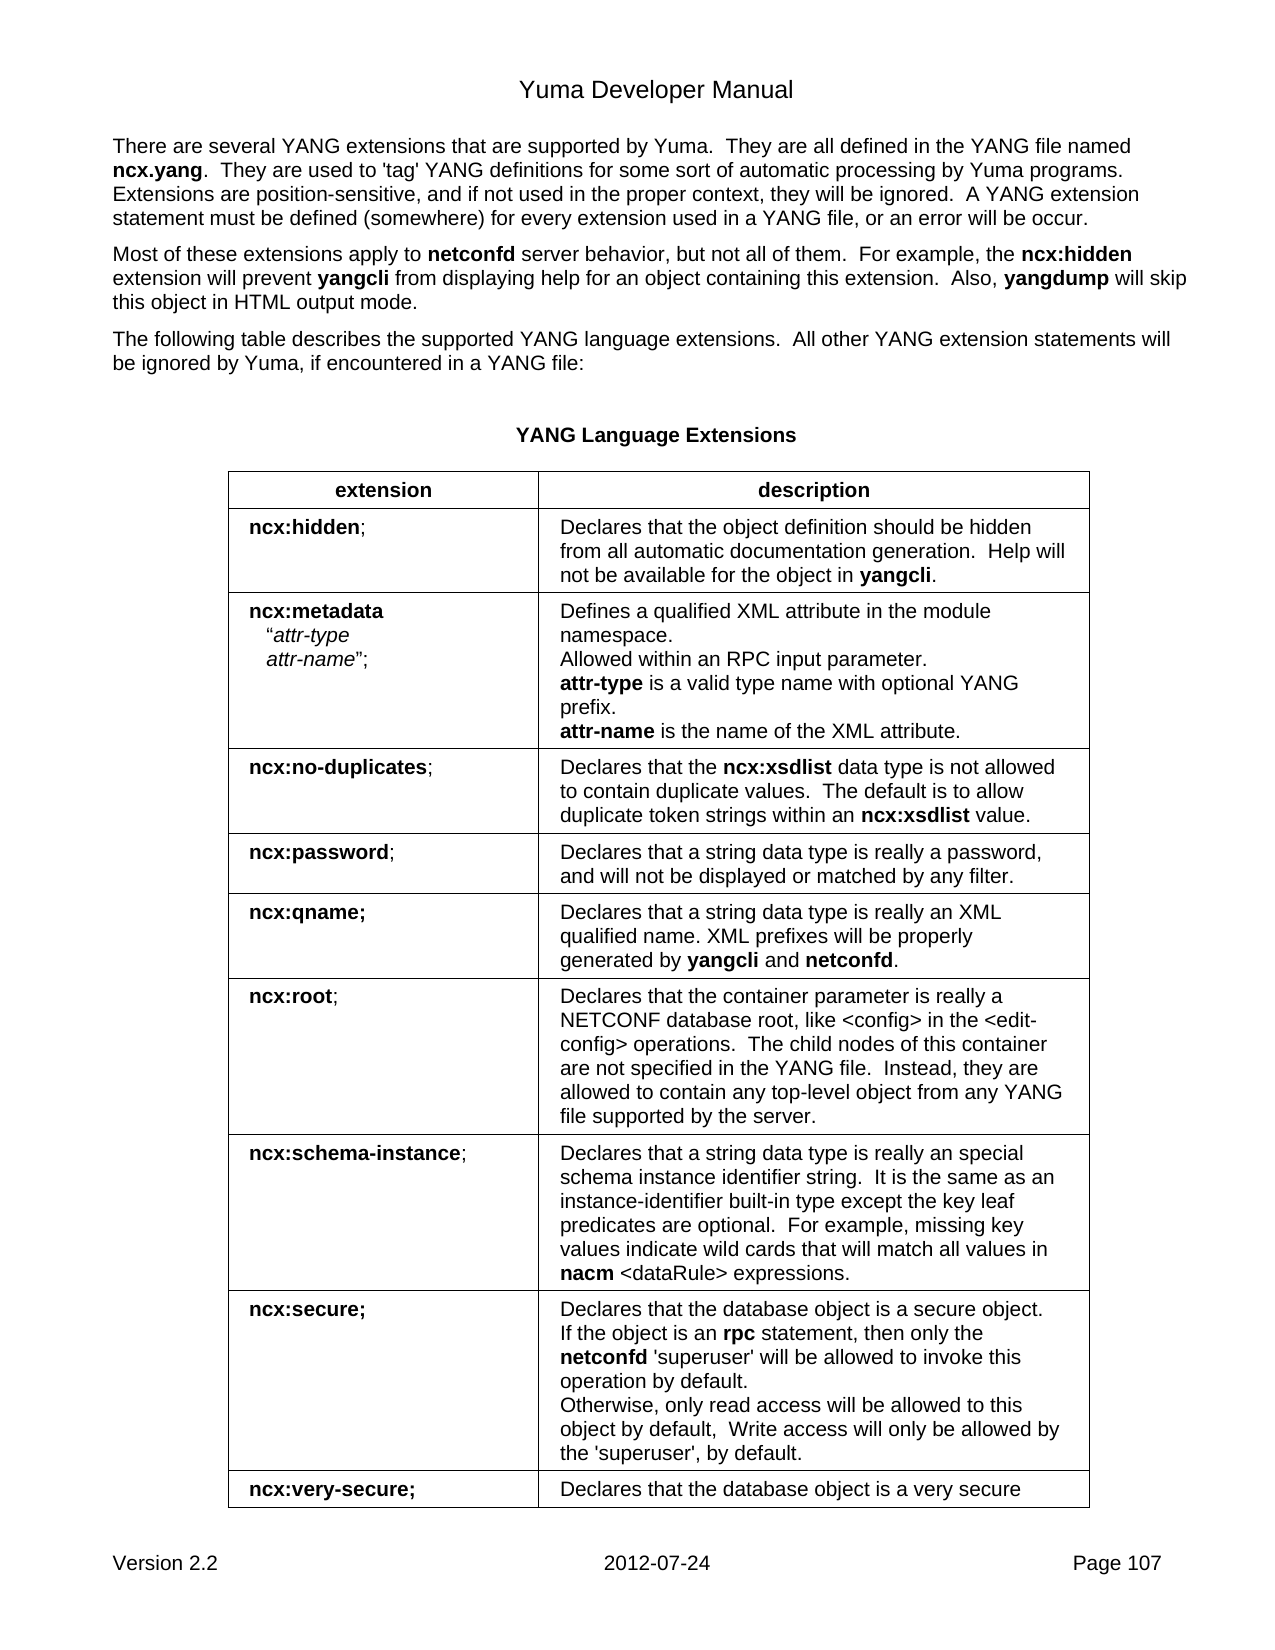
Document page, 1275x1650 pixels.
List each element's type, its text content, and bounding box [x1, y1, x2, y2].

table_cell ncx:secure; [229, 1291, 538, 1470]
table_cell ncx:schema-instance; [229, 1135, 538, 1290]
table_cell Declares that a string data type is really an special schema instance identifier string. It is the same as an instance-identifier built-in type except the key leaf predicates are optional. For example, missing key values indicate wild cards that will match all values in nacm <dataRule> expressions. [539, 1135, 1089, 1290]
table_cell ncx:qname; [229, 894, 538, 977]
table_cell ncx:root; [229, 979, 538, 1134]
table_header description [539, 472, 1089, 508]
table_cell Declares that a string data type is really a password, and will not be displayed or matched by any filter. [539, 834, 1089, 893]
table_cell Defines a qualified XML attribute in the module namespace. Allowed within an RPC input parameter. attr-type is a valid type name with optional YANG prefix. attr-name is the name of the XML attribute. [539, 593, 1089, 748]
table_cell ncx:metadata “attr-type attr-name”; [229, 593, 538, 748]
table_cell Declares that the ncx:xsdlist data type is not allowed to contain duplicate values. The default is to allow duplicate token strings within an ncx:xsdlist value. [539, 749, 1089, 833]
table_cell ncx:very-secure; [229, 1471, 538, 1507]
text The following table describes the supported YANG language extensions. All other YANG extension statements will be ignored by Yuma, if encountered in a YANG file: [112, 326, 1200, 374]
table_cell Declares that the database object is a very secure [539, 1471, 1089, 1507]
table_cell ncx:password; [229, 834, 538, 893]
text Most of these extensions apply to netconfd server behavior, but not all of them. For example, the ncx:hidden extension will prevent yangcli from displaying help for an object containing this extension. Also, yangdump will skip this object in HTML output mode. [112, 242, 1200, 314]
table_cell Declares that the database object is a secure object. If the object is an rpc statement, then only the netconfd 'superuser' will be allowed to invoke this operation by default. Otherwise, only read access will be allowed to this object by default, Write access will only be allowed by the 'superuser', by default. [539, 1291, 1089, 1470]
table_cell Declares that the object definition should be hidden from all automatic documentation generation. Help will not be available for the object in yangcli. [539, 509, 1089, 592]
table_cell Declares that a string data type is really an XML qualified name. XML prefixes will be properly generated by yangcli and netconfd. [539, 894, 1089, 977]
text There are several YANG extensions that are supported by Yuma. They are all defined in the YANG file named ncx.yang. They are used to 'tag' YANG definitions for some sort of automatic processing by Yuma programs. Extensions are position-sensitive, and if not used in the proper context, they will be ignored. A YANG extension statement must be defined (somewhere) for every extension used in a YANG file, or an error will be occur. [112, 134, 1200, 229]
subtitle YANG Language Extensions [127, 423, 1185, 447]
table_header extension [229, 472, 538, 508]
table_cell Declares that the container parameter is really a NETCONF database root, like <config> in the <edit-config> operations. The child nodes of this container are not specified in the YANG file. Instead, they are allowed to contain any top-level object from any YANG file supported by the server. [539, 979, 1089, 1134]
table_cell ncx:hidden; [229, 509, 538, 592]
table_cell ncx:no-duplicates; [229, 749, 538, 833]
